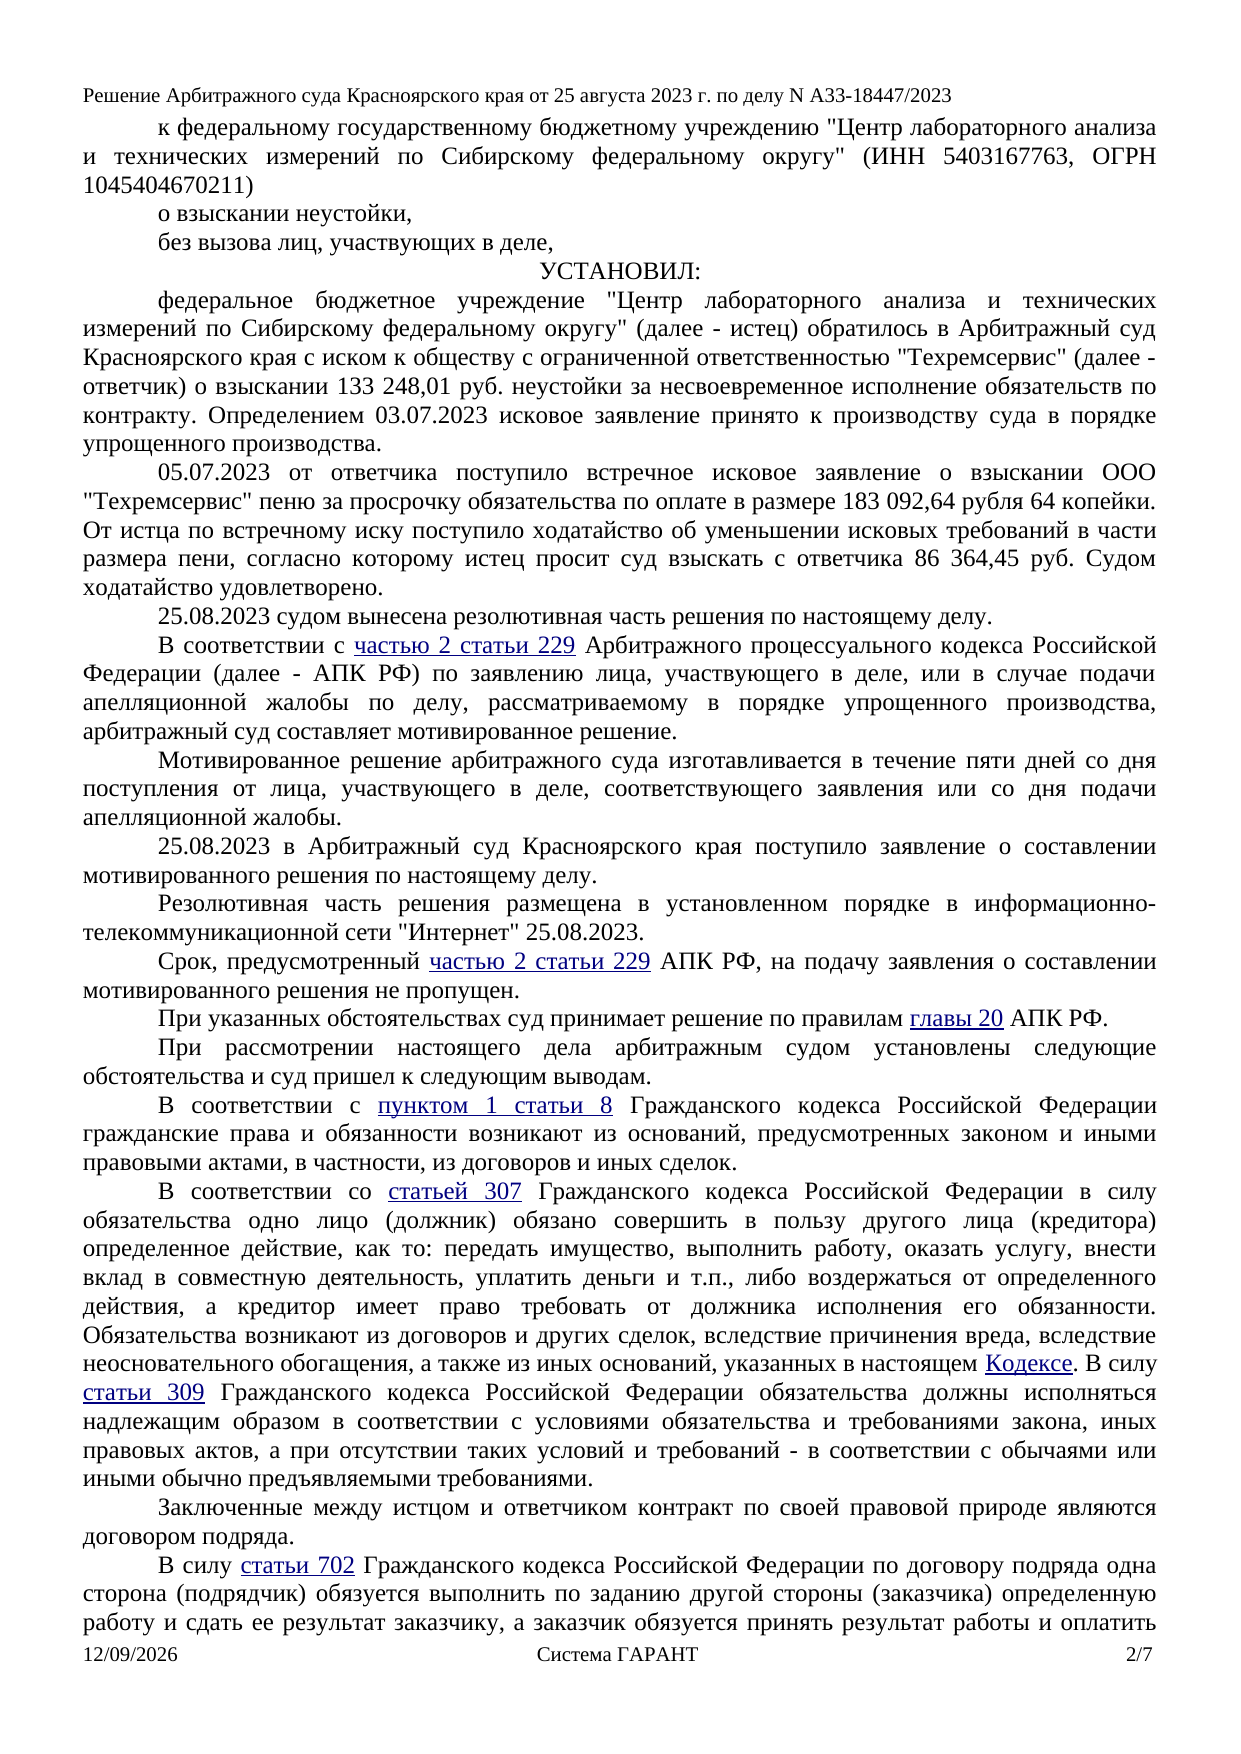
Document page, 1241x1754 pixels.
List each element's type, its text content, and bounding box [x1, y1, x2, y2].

text В соответствии со статьей 307 Гражданского кодекса Российской Федерации в силу обязательства одно лицо (должник) обязано совершить в пользу другого лица (кредитора) определенное действие, как то: передать имущество, выполнить работу, оказать услугу, внести вклад в совместную деятельность, уплатить деньги и т.п., либо воздержаться от определенного действия, а кредитор имеет право требовать от должника исполнения его обязанности. Обязательства возникают из договоров и других сделок, вследствие причинения вреда, вследствие неосновательного обогащения, а также из иных оснований, указанных в настоящем Кодексе. В силу статьи 309 Гражданского кодекса Российской Федерации обязательства должны исполняться надлежащим образом в соответствии с условиями обязательства и требованиями закона, иных правовых актов, а при отсутствии таких условий и требований - в соответствии с обычаями или иными обычно предъявляемыми требованиями. [83, 1176, 1157, 1492]
text При указанных обстоятельствах суд принимает решение по правилам главы 20 АПК РФ. [83, 1003, 1157, 1032]
text Срок, предусмотренный частью 2 статьи 229 АПК РФ, на подачу заявления о составлении мотивированного решения не пропущен. [83, 946, 1157, 1003]
text В силу статьи 702 Гражданского кодекса Российской Федерации по договору подряда одна сторона (подрядчик) обязуется выполнить по заданию другой стороны (заказчика) определенную работу и сдать ее результат заказчику, а заказчик обязуется принять результат работы и оплатить [83, 1550, 1157, 1636]
text Заключенные между истцом и ответчиком контракт по своей правовой природе являются договором подряда. [83, 1492, 1157, 1550]
text УСТАНОВИЛ: [83, 256, 1157, 285]
text о взыскании неустойки, [83, 198, 1157, 227]
text При рассмотрении настоящего дела арбитражным судом установлены следующие обстоятельства и суд пришел к следующим выводам. [83, 1032, 1157, 1090]
text В соответствии с частью 2 статьи 229 Арбитражного процессуального кодекса Российской Федерации (далее - АПК РФ) по заявлению лица, участвующего в деле, или в случае подачи апелляционной жалобы по делу, рассматриваемому в порядке упрощенного производства, арбитражный суд составляет мотивированное решение. [83, 630, 1157, 745]
text Мотивированное решение арбитражного суда изготавливается в течение пяти дней со дня поступления от лица, участвующего в деле, соответствующего заявления или со дня подачи апелляционной жалобы. [83, 745, 1157, 831]
text Резолютивная часть решения размещена в установленном порядке в информационно-телекоммуникационной сети "Интернет" 25.08.2023. [83, 888, 1157, 946]
text 25.08.2023 в Арбитражный суд Красноярского края поступило заявление о составлении мотивированного решения по настоящему делу. [83, 831, 1157, 888]
text федеральное бюджетное учреждение "Центр лабораторного анализа и технических измерений по Сибирскому федеральному округу" (далее - истец) обратилось в Арбитражный суд Красноярского края с иском к обществу с ограниченной ответственностью "Техремсервис" (далее - ответчик) о взыскании 133 248,01 руб. неустойки за несвоевременное исполнение обязательств по контракту. Определением 03.07.2023 исковое заявление принято к производству суда в порядке упрощенного производства. [83, 285, 1157, 457]
text 25.08.2023 судом вынесена резолютивная часть решения по настоящему делу. [83, 601, 1157, 630]
text В соответствии с пунктом 1 статьи 8 Гражданского кодекса Российской Федерации гражданские права и обязанности возникают из оснований, предусмотренных законом и иными правовыми актами, в частности, из договоров и иных сделок. [83, 1090, 1157, 1176]
text без вызова лиц, участвующих в деле, [83, 227, 1157, 256]
text 05.07.2023 от ответчика поступило встречное исковое заявление о взыскании ООО "Техремсервис" пеню за просрочку обязательства по оплате в размере 183 092,64 рубля 64 копейки. От истца по встречному иску поступило ходатайство об уменьшении исковых требований в части размера пени, согласно которому истец просит суд взыскать с ответчика 86 364,45 руб. Судом ходатайство удовлетворено. [83, 457, 1157, 601]
text к федеральному государственному бюджетному учреждению "Центр лабораторного анализа и технических измерений по Сибирскому федеральному округу" (ИНН 5403167763, ОГРН 1045404670211) [83, 112, 1157, 198]
